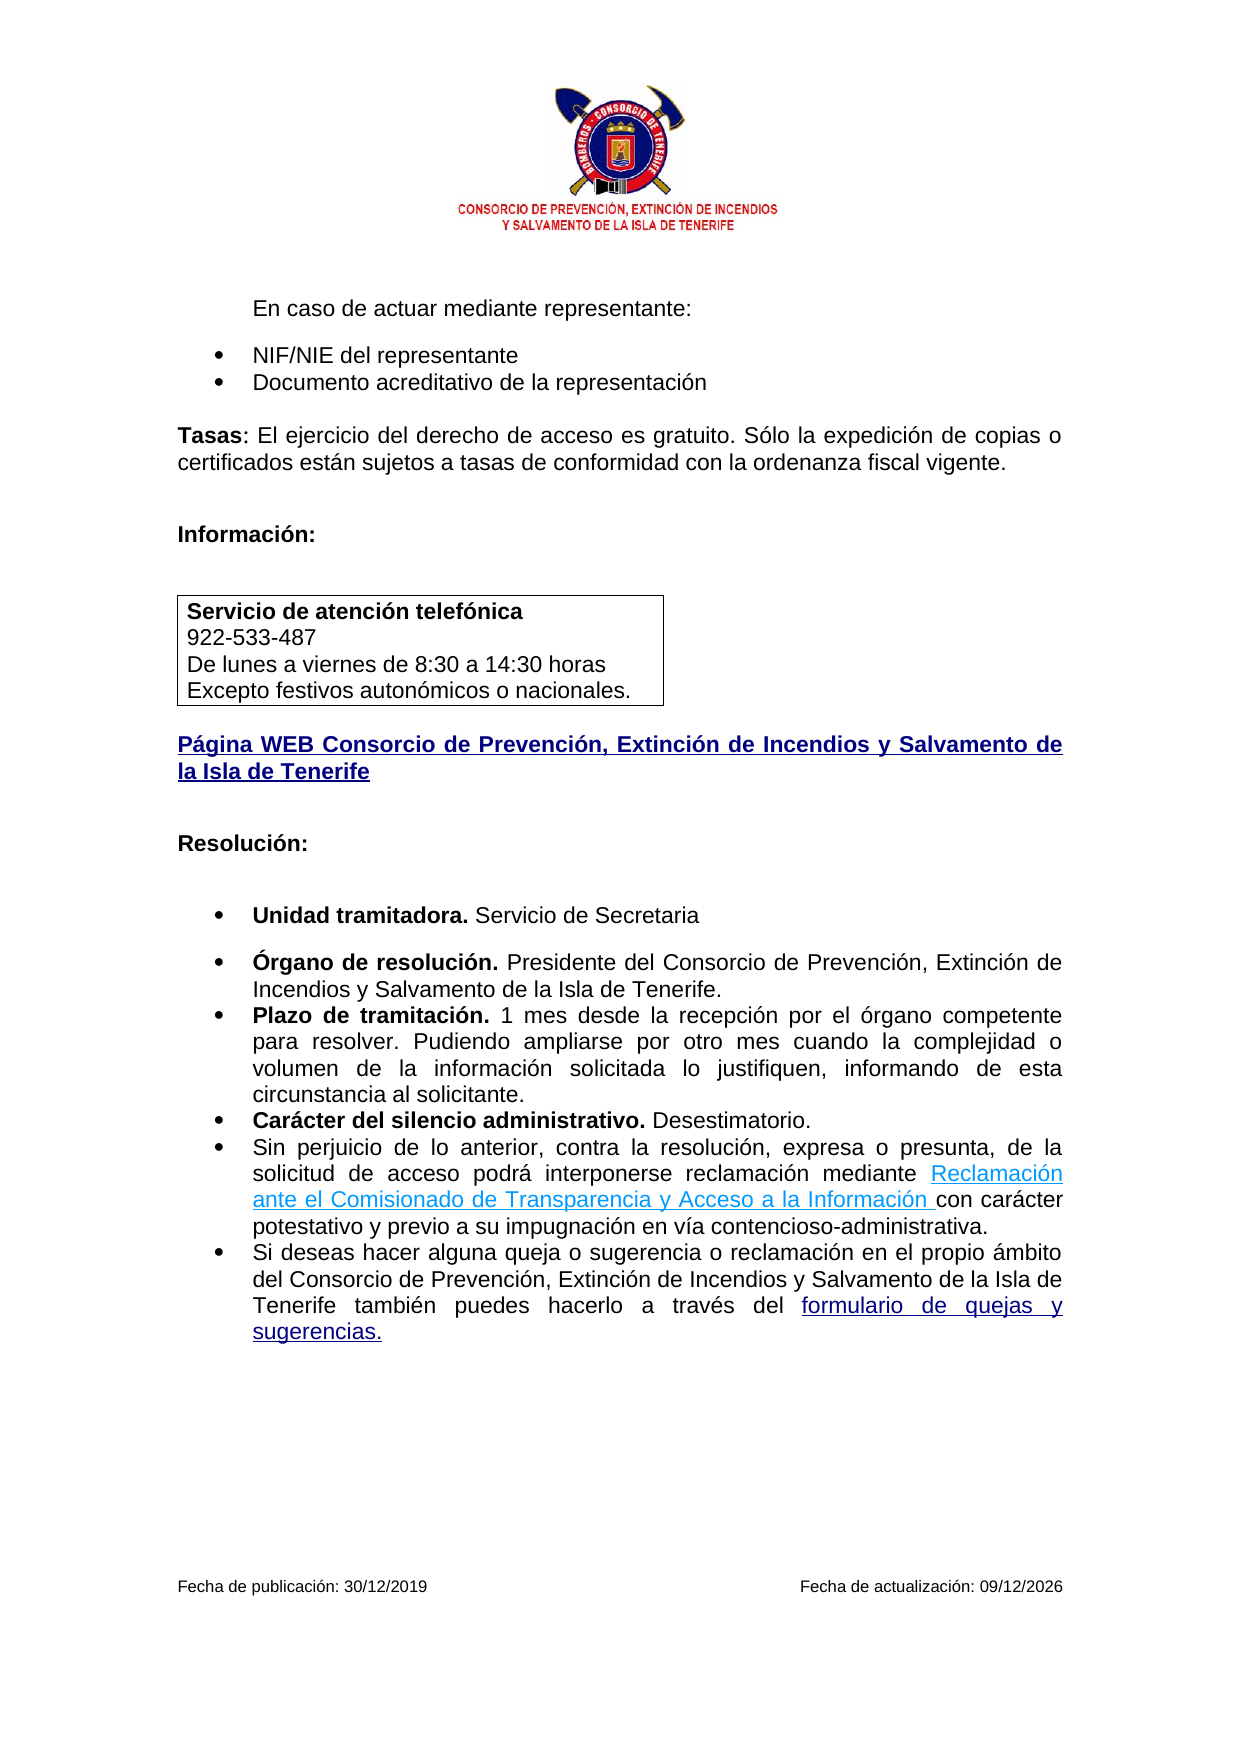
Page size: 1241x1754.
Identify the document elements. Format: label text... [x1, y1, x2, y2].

list Sin perjuicio de lo anterior, contra la resolución, expresa o presunta, de la solicitud de acceso podrá interponerse reclamación mediante Reclamación ante el Comisionado de Transparencia y Acceso a la Información con carácter potestativo y previo a su impugnación en vía contencioso-administrativa. [215, 1134, 1063, 1239]
text la Isla de Tenerife [177, 755, 1063, 784]
text Resolución: [177, 830, 1063, 856]
list En caso de actuar mediante representante: [252, 295, 1063, 322]
list Carácter del silencio administrativo. Desestimatorio. [215, 1107, 1063, 1134]
text Página WEB Consorcio de Prevención, Extinción de Incendios y Salvamento de [177, 731, 1063, 754]
text Servicio de atención telefónica [178, 596, 663, 621]
list Unidad tramitadora. Servicio de Secretaria [215, 902, 1063, 928]
list Si deseas hacer alguna queja o sugerencia o reclamación en el propio ámbito del Consorcio de Prevención, Extinción de Incendios y Salvamento de la Isla de Tenerife también puedes hacerlo a través del formulario de quejas y sugerencias. [215, 1239, 1063, 1344]
text Información: [177, 521, 1063, 547]
list Órgano de resolución. Presidente del Consorcio de Prevención, Extinción de Incendios y Salvamento de la Isla de Tenerife. [215, 949, 1063, 1002]
list Documento acreditativo de la representación [215, 369, 1063, 395]
text 922-533-487 [178, 621, 663, 647]
list Plazo de tramitación. 1 mes desde la recepción por el órgano competente para resolver. Pudiendo ampliarse por otro mes cuando la complejidad o volumen de la información solicitada lo justifiquen, informando de esta circunstancia al solicitante. [215, 1002, 1063, 1107]
text Excepto festivos autonómicos o nacionales. [178, 674, 663, 705]
text Tasas: El ejercicio del derecho de acceso es gratuito. Sólo la expedición de copias o certificados están sujetos a tasas de conformidad con la ordenanza fiscal vigente. [177, 420, 1063, 475]
text De lunes a viernes de 8:30 a 14:30 horas [178, 647, 663, 674]
list NIF/NIE del representante [215, 342, 1063, 369]
